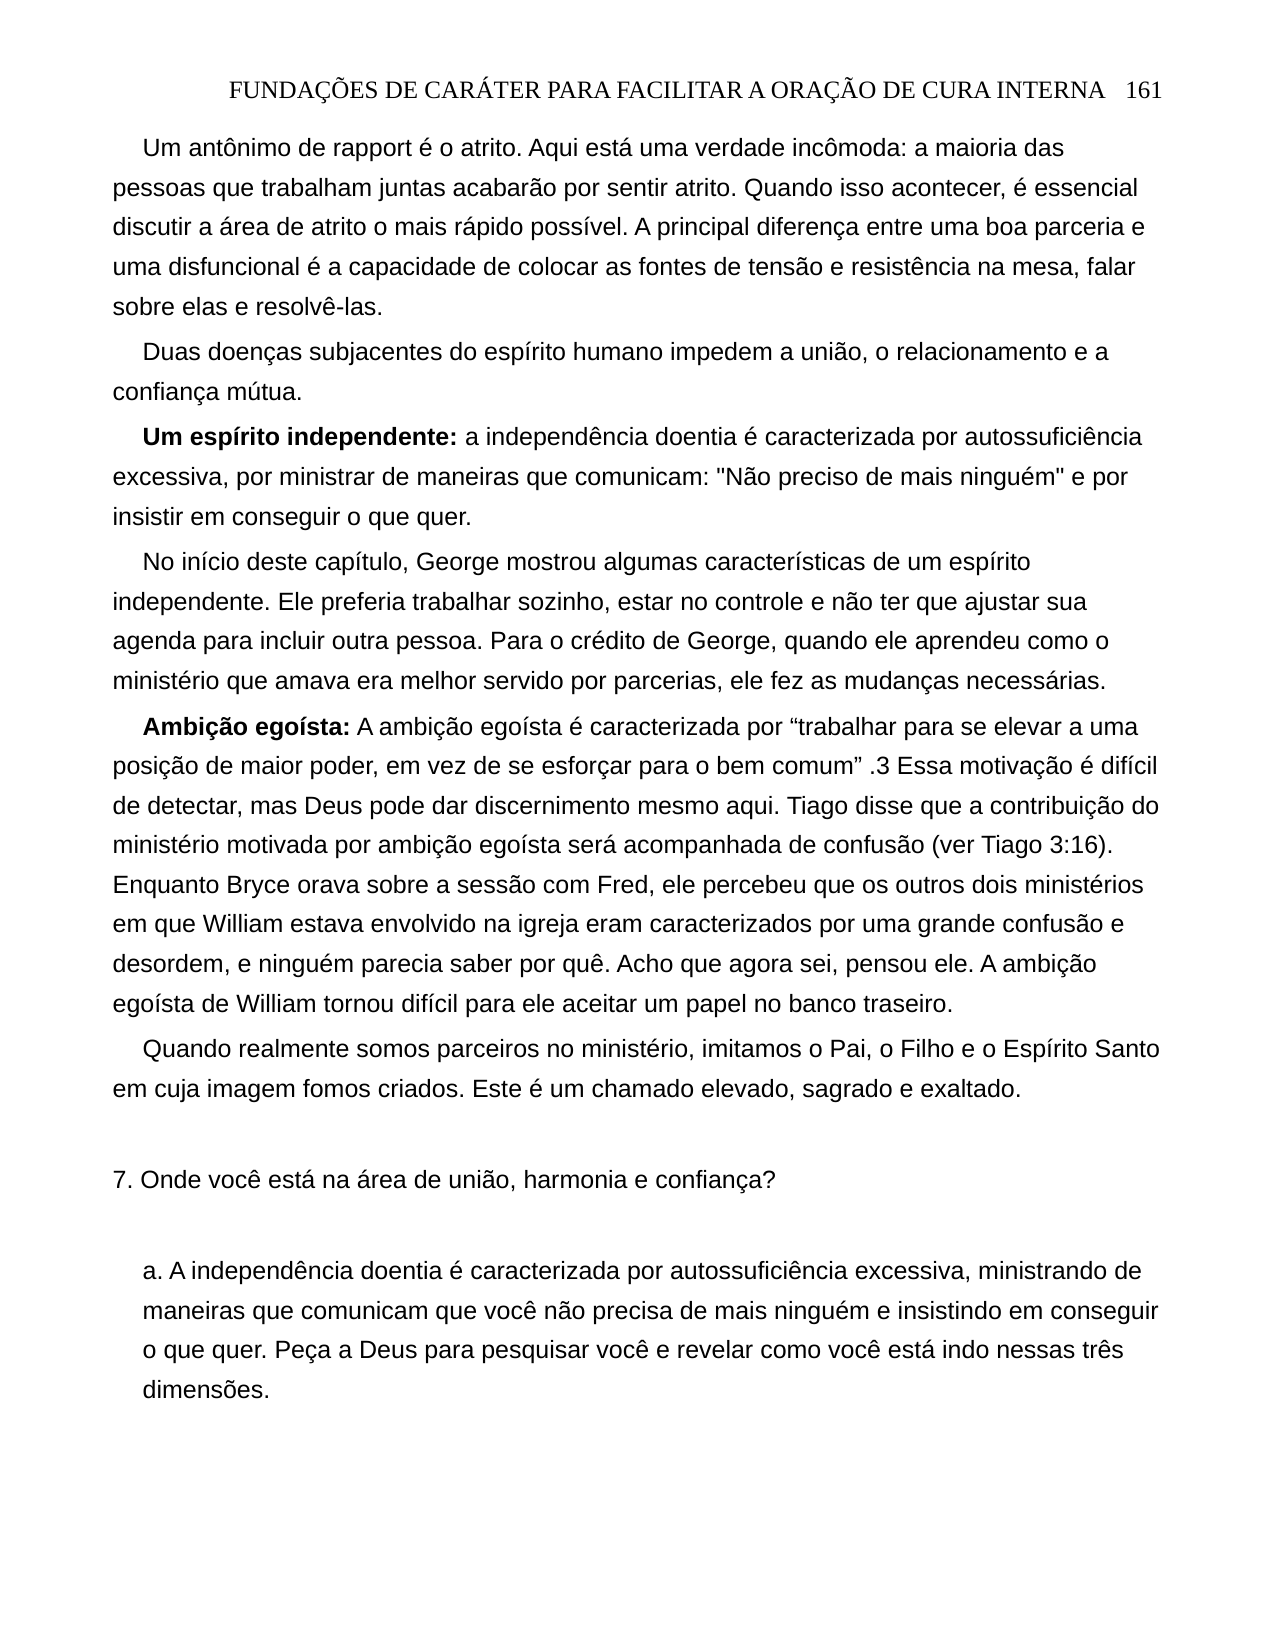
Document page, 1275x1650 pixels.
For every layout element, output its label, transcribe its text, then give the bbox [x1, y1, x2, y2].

text Um antônimo de rapport é o atrito. Aqui está uma verdade incômoda: a maioria das pessoas que trabalham juntas acabarão por sentir atrito. Quando isso acontecer, é essencial discutir a área de atrito o mais rápido possível. A principal diferença entre uma boa parceria e uma disfuncional é a capacidade de colocar as fontes de tensão e resistência na mesa, falar sobre elas e resolvê-las. [112, 133, 1162, 320]
text Quando realmente somos parceiros no ministério, imitamos o Pai, o Filho e o Espírito Santo em cuja imagem fomos criados. Este é um chamado elevado, sagrado e exaltado. [112, 1034, 1162, 1103]
text No início deste capítulo, George mostrou algumas características de um espírito independente. Ele preferia trabalhar sozinho, estar no controle e não ter que ajustar sua agenda para incluir outra pessoa. Para o crédito de George, quando ele aprendeu como o ministério que amava era melhor servido por parcerias, ele fez as mudanças necessárias. [112, 547, 1162, 695]
text 7. Onde você está na área de união, harmonia e confiança? [112, 1165, 1162, 1194]
text a. A independência doentia é caracterizada por autossuficiência excessiva, ministrando de maneiras que comunicam que você não precisa de mais ninguém e insistindo em conseguir o que quer. Peça a Deus para pesquisar você e revelar como você está indo nessas três dimensões. [142, 1256, 1162, 1404]
text Ambição egoísta: A ambição egoísta é caracterizada por “trabalhar para se elevar a uma posição de maior poder, em vez de se esforçar para o bem comum” .3 Essa motivação é difícil de detectar, mas Deus pode dar discernimento mesmo aqui. Tiago disse que a contribuição do ministério motivada por ambição egoísta será acompanhada de confusão (ver Tiago 3:16). Enquanto Bryce orava sobre a sessão com Fred, ele percebeu que os outros dois ministérios em que William estava envolvido na igreja eram caracterizados por uma grande confusão e desordem, e ninguém parecia saber por quê. Acho que agora sei, pensou ele. A ambição egoísta de William tornou difícil para ele aceitar um papel no banco traseiro. [112, 712, 1162, 1017]
text Duas doenças subjacentes do espírito humano impedem a união, o relacionamento e a confiança mútua. [112, 337, 1162, 406]
text Um espírito independente: a independência doentia é caracterizada por autossuficiência excessiva, por ministrar de maneiras que comunicam: "Não preciso de mais ninguém" e por insistir em conseguir o que quer. [112, 422, 1162, 530]
